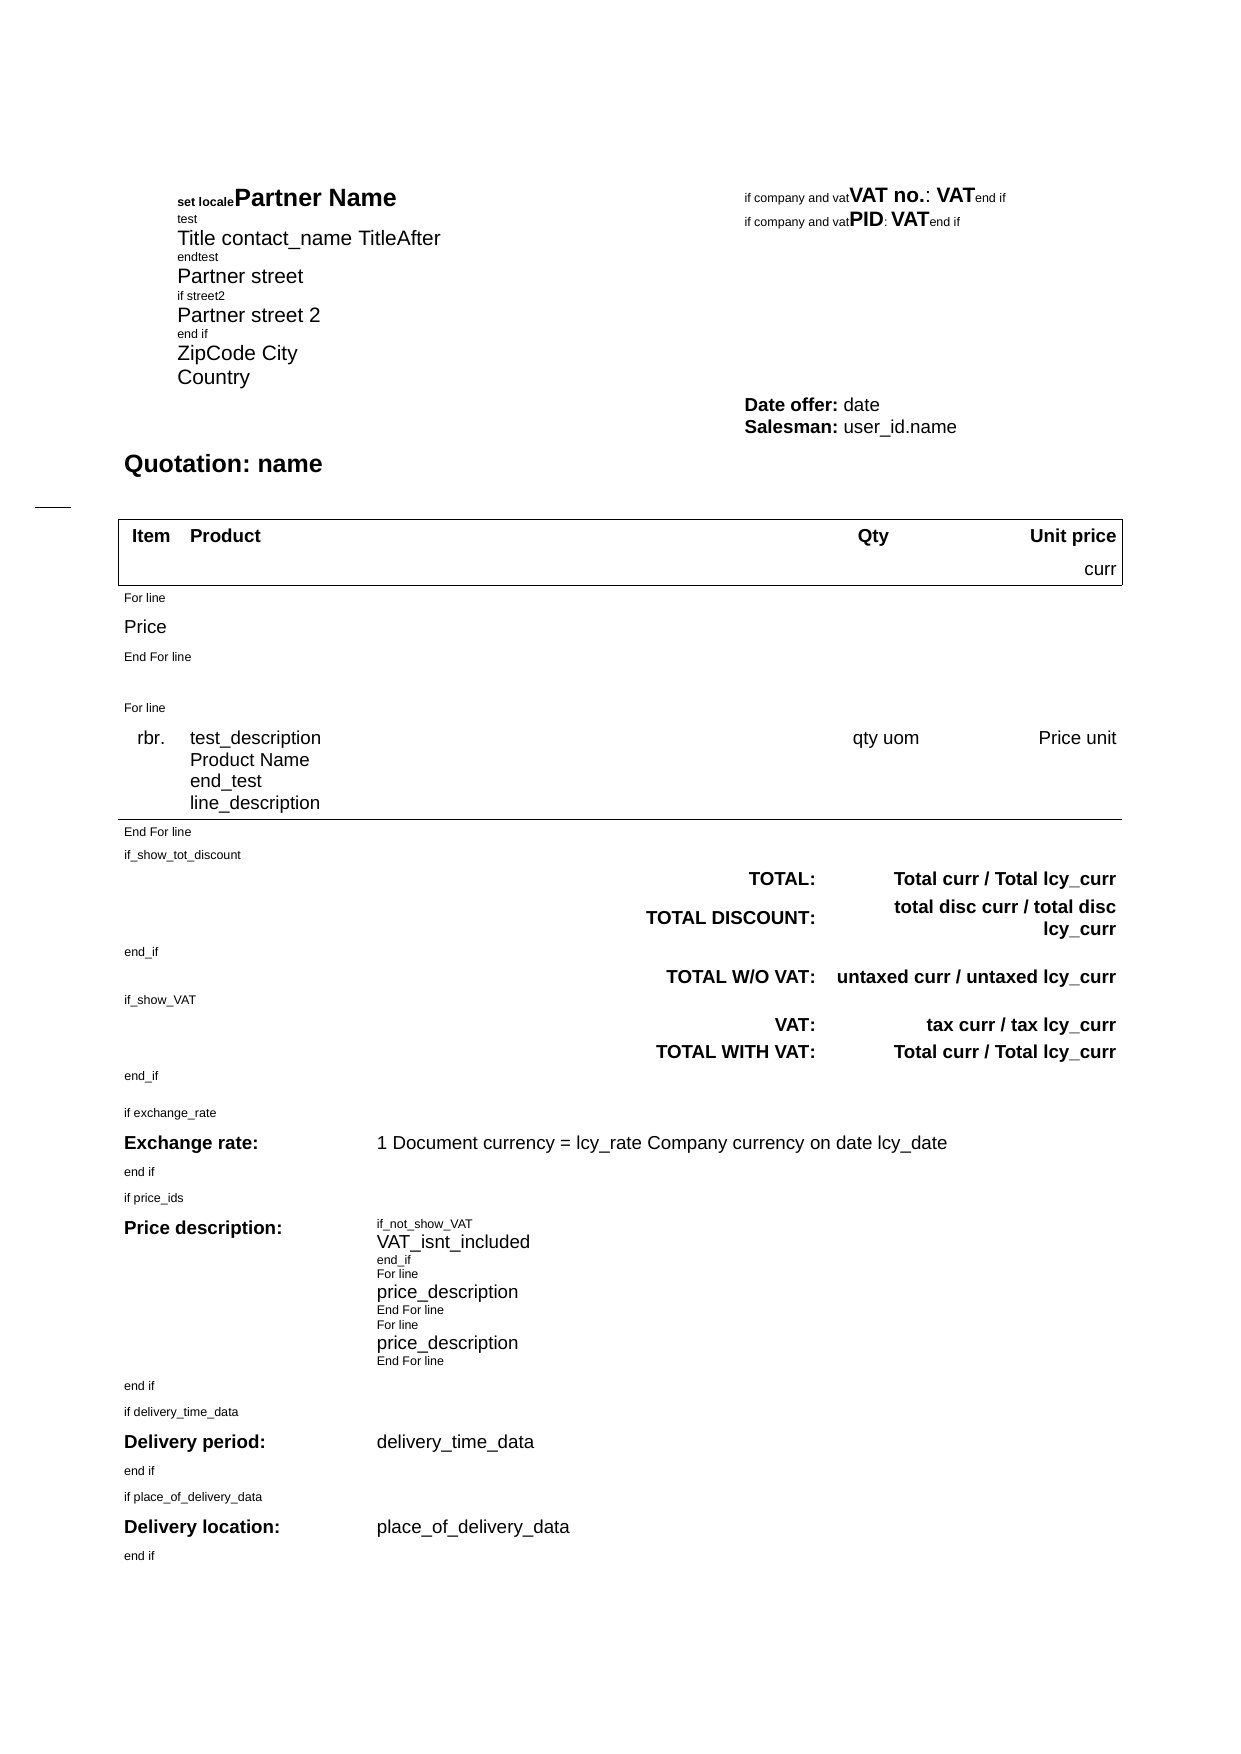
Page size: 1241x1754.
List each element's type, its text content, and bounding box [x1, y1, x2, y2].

table_cell Delivery location: [118, 1510, 371, 1543]
table_cell [184, 552, 821, 585]
table_cell end if [118, 1543, 1122, 1568]
table_header if delivery_time_data [118, 1399, 1122, 1425]
table_header Product [184, 520, 821, 552]
table_cell qty uom [821, 721, 925, 819]
table_header Unit price [925, 520, 1122, 552]
table_cell total disc curr / total disc lcy_curr [821, 893, 1122, 942]
table_cell [119, 552, 184, 585]
table_header if exchange_rate [118, 1100, 1122, 1126]
table_cell [821, 552, 925, 585]
table_cell untaxed curr / untaxed lcy_curr [821, 963, 1122, 990]
table_cell Price unit [925, 721, 1122, 819]
table_cell end_if [118, 942, 1122, 962]
table_cell TOTAL: [118, 865, 821, 893]
table_cell Total curr / Total lcy_curr [821, 1038, 1122, 1066]
table_header Item [119, 520, 184, 552]
table_cell if_show_VAT [118, 990, 1122, 1010]
table_cell place_of_delivery_data [371, 1510, 1122, 1543]
table_cell Delivery period: [118, 1425, 371, 1458]
table_cell delivery_time_data [371, 1425, 1122, 1458]
table_header [118, 177, 171, 443]
table_cell rbr. [118, 721, 184, 819]
table_cell 1 Document currency = lcy_rate Company currency on date lcy_date [371, 1126, 1122, 1159]
table_cell Date offer: date Salesman: user_id.name [739, 325, 1122, 443]
table_cell Price [118, 611, 1122, 644]
table_header if company and vatVAT no.: VATend if if company and vatPID: VATend if [739, 177, 1122, 325]
table_cell Exchange rate: [118, 1126, 371, 1159]
table_cell Price description: [118, 1211, 371, 1373]
table_cell For line [118, 586, 1122, 611]
table_cell if_not_show_VAT VAT_isnt_included end_if For line price_description End For line For line price_description End For line [371, 1211, 1122, 1373]
table_cell tax curr / tax lcy_curr [821, 1010, 1122, 1038]
table_cell end_if [118, 1066, 1122, 1086]
table_cell end if [118, 1159, 1122, 1185]
table_cell TOTAL DISCOUNT: [118, 893, 821, 942]
table_cell if price_ids [118, 1185, 1122, 1211]
table_cell [118, 670, 1122, 695]
table_header set localePartner Name test Title contact_name TitleAfter endtest Partner street if street2 Partner street 2 end if ZipCode City Country [171, 177, 738, 443]
table_cell end if [118, 1458, 1122, 1484]
table_cell End For line [118, 644, 1122, 669]
table_cell if_show_tot_discount [118, 845, 1122, 865]
table_cell TOTAL WITH VAT: [118, 1038, 821, 1066]
table_header Qty [821, 520, 925, 552]
table_cell if place_of_delivery_data [118, 1484, 1122, 1510]
table_cell [118, 483, 1122, 518]
table_cell curr [925, 552, 1122, 585]
table_cell test_description Product Name end_test line_description [184, 721, 821, 819]
table_cell TOTAL W/O VAT: [118, 963, 821, 990]
table_header Quotation: name [118, 443, 1122, 483]
table_cell Total curr / Total lcy_curr [821, 865, 1122, 893]
table_cell End For line [118, 820, 1122, 845]
table_cell VAT: [118, 1010, 821, 1038]
table_cell For line [118, 695, 1122, 721]
table_cell end if [118, 1373, 1122, 1399]
